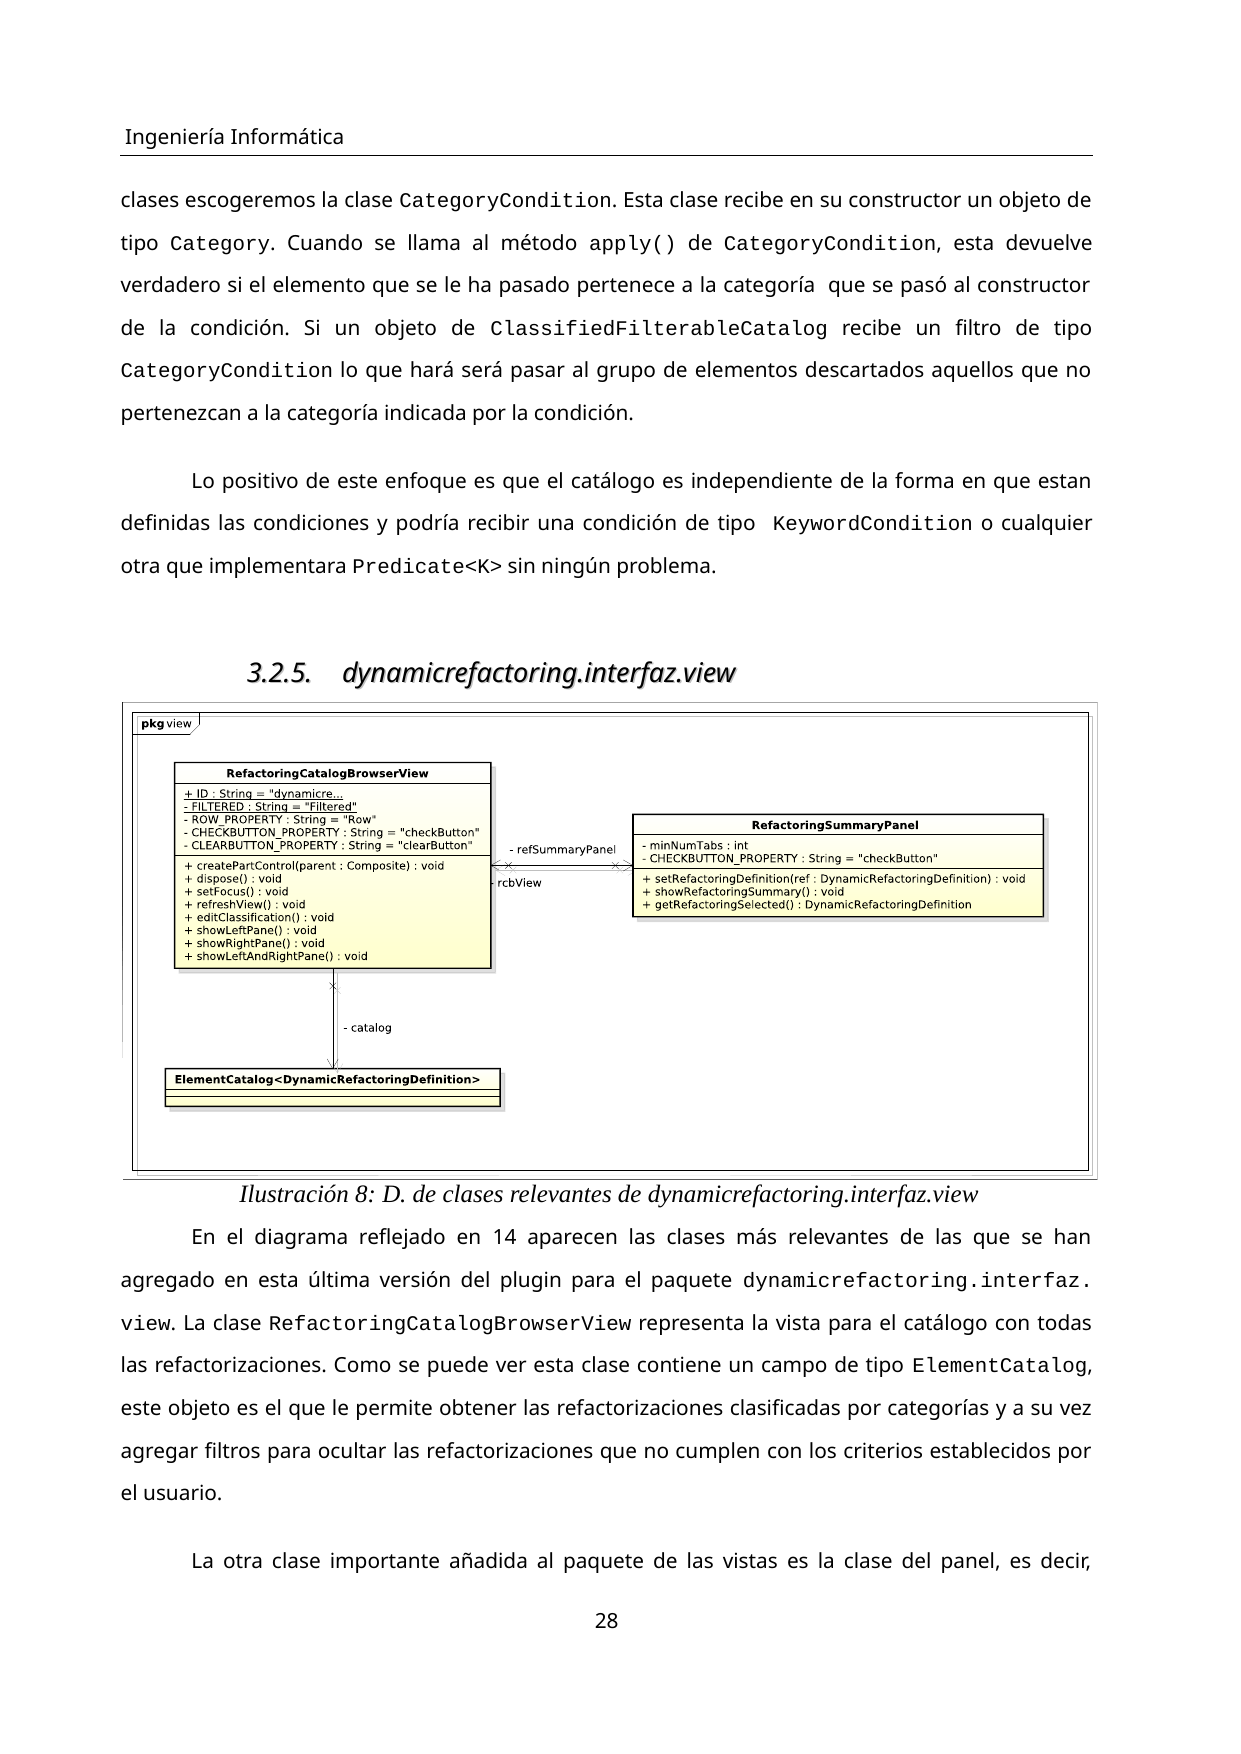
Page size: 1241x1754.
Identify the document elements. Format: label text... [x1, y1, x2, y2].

text clases escogeremos la clase CategoryCondition. Esta clase recibe en su constructor un objeto de tipo Category. Cuando se llama al método apply() de CategoryCondition, esta devuelve verdadero si el elemento que se le ha pasado pertenece a la categoría que se pasó al constructor de la condición. Si un objeto de ClassifiedFilterableCatalog recibe un filtro de tipo CategoryCondition lo que hará será pasar al grupo de elementos descartados aquellos que no pertenezcan a la categoría indicada por la condición. [120, 185, 1093, 427]
text Ilustración 8: D. de clases relevantes de dynamicrefactoring.interfaz.view [123, 1180, 1097, 1208]
text La otra clase importante añadida al paquete de las vistas es la clase del panel, es decir, [120, 1546, 1093, 1574]
text En el diagrama reflejado en Ilustración 14 aparecen las clases más relevantes de las que se han agregado en esta última versión del plugin para el paquete dynamicrefactoring.interfaz. view. La clase RefactoringCatalogBrowserView representa la vista para el catálogo con todas las refactorizaciones. Como se puede ver esta clase contiene un campo de tipo ElementCatalog, este objeto es el que le permite obtener las refactorizaciones clasificadas por categorías y a su vez agregar filtros para ocultar las refactorizaciones que no cumplen con los criterios establecidos por el usuario. [120, 715, 1093, 1507]
subtitle dynamicrefactoring.interfaz.view [312, 653, 1093, 690]
text Lo positivo de este enfoque es que el catálogo es independiente de la forma en que estan definidas las condiciones y podría recibir una condición de tipo KeywordCondition o cualquier otra que implementara Predicate<K> sin ningún problema. [120, 466, 1093, 580]
